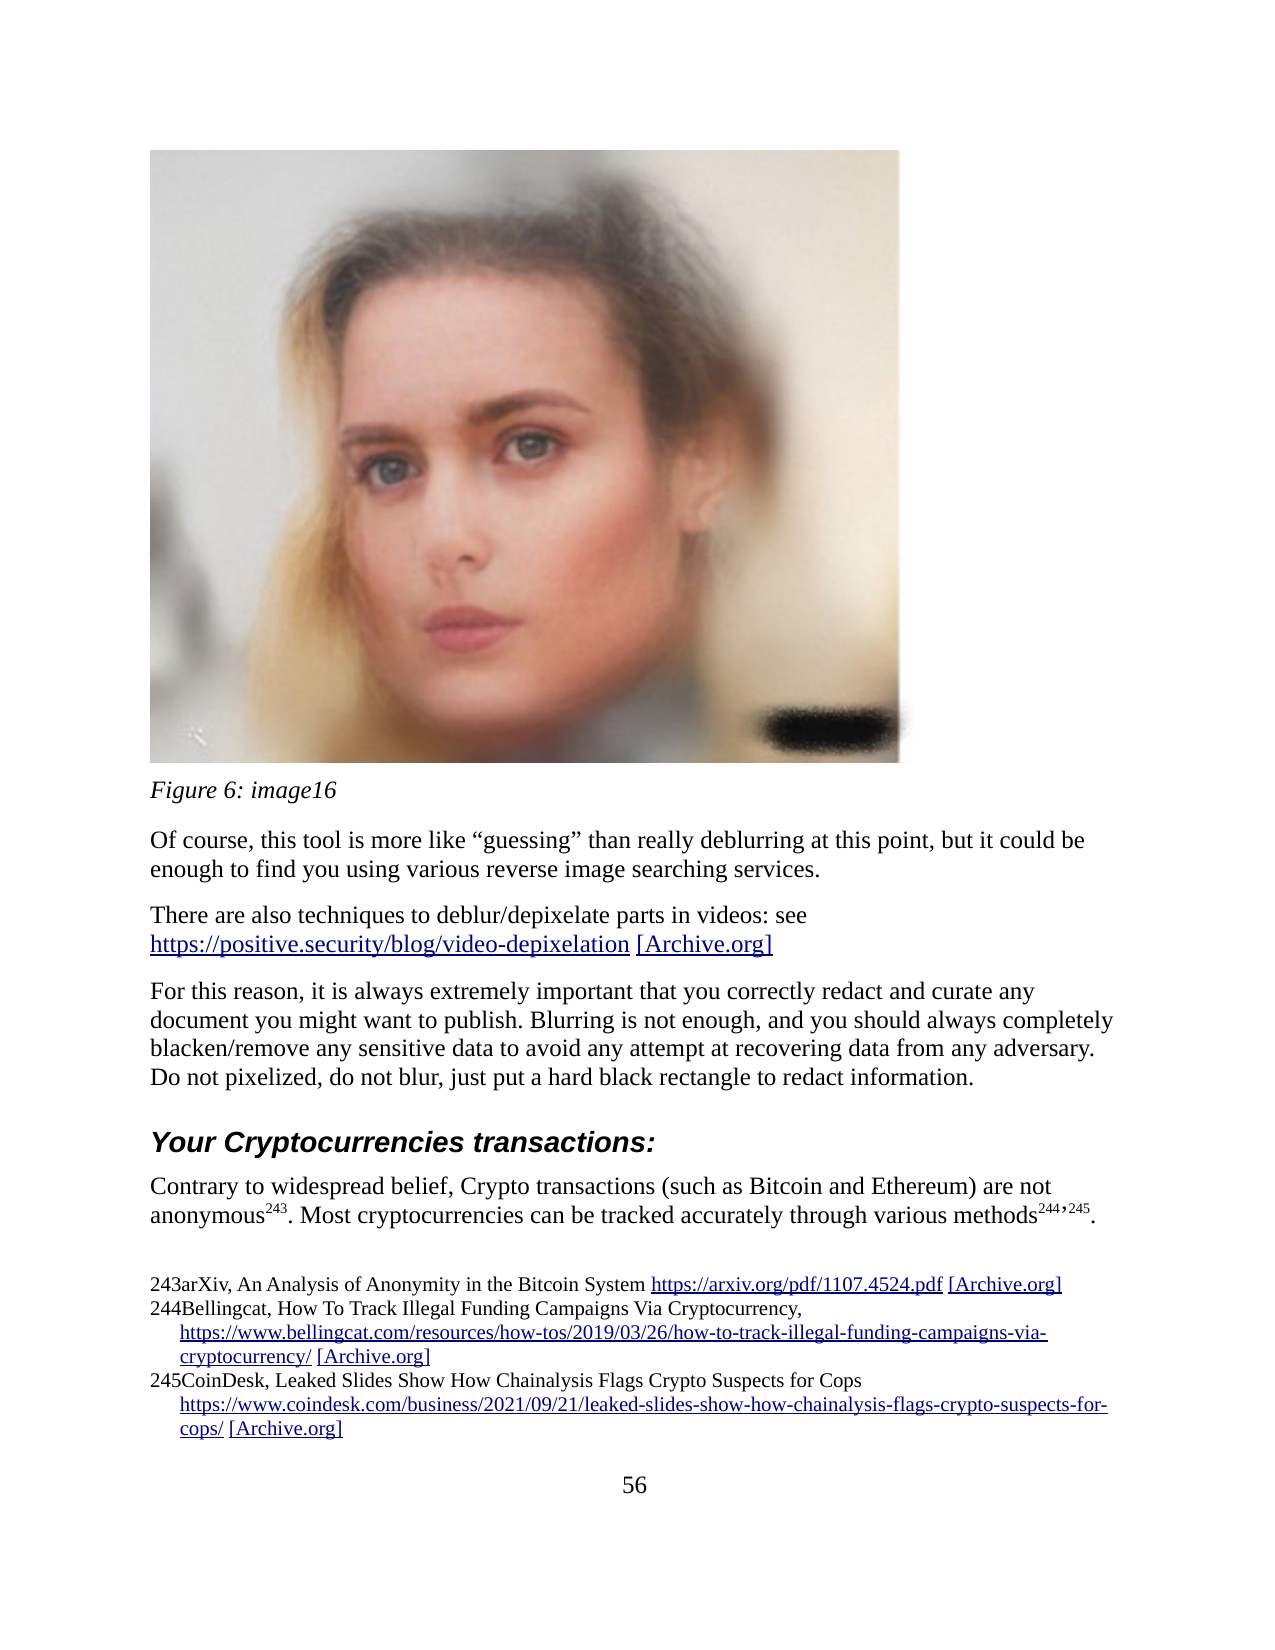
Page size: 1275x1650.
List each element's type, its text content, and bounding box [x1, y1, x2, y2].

text arXiv, An Analysis of Anonymity in the Bitcoin System https://arxiv.org/pdf/1107.4524.pdf [Archive.org] [150, 1272, 1125, 1296]
text Contrary to widespread belief, Crypto transactions (such as Bitcoin and Ethereum) are not anonymous. Most cryptocurrencies can be tracked accurately through various methods’. [150, 1171, 1125, 1228]
text Bellingcat, How To Track Illegal Funding Campaigns Via Cryptocurrency, https://www.bellingcat.com/resources/how-tos/2019/03/26/how-to-track-illegal-funding-campaigns-via-cryptocurrency/ [Archive.org] [150, 1296, 1125, 1368]
text CoinDesk, Leaked Slides Show How Chainalysis Flags Crypto Suspects for Cops https://www.coindesk.com/business/2021/09/21/leaked-slides-show-how-chainalysis-flags-crypto-suspects-for-cops/ [Archive.org] [150, 1368, 1125, 1440]
text For this reason, it is always extremely important that you correctly redact and curate any document you might want to publish. Blurring is not enough, and you should always completely blacken/remove any sensitive data to avoid any attempt at recovering data from any adversary. Do not pixelized, do not blur, just put a hard black rectangle to redact information. [150, 976, 1125, 1091]
subtitle Your Cryptocurrencies transactions: [150, 1125, 1125, 1158]
picture [150, 150, 915, 763]
text There are also techniques to deblur/depixelate parts in videos: see https://positive.security/blog/video-depixelation [Archive.org] [150, 901, 1125, 958]
text Of course, this tool is more like “guessing” than really deblurring at this point, but it could be enough to find you using various reverse image searching services. [150, 825, 1125, 883]
text Figure 6: image16 [150, 775, 1125, 804]
